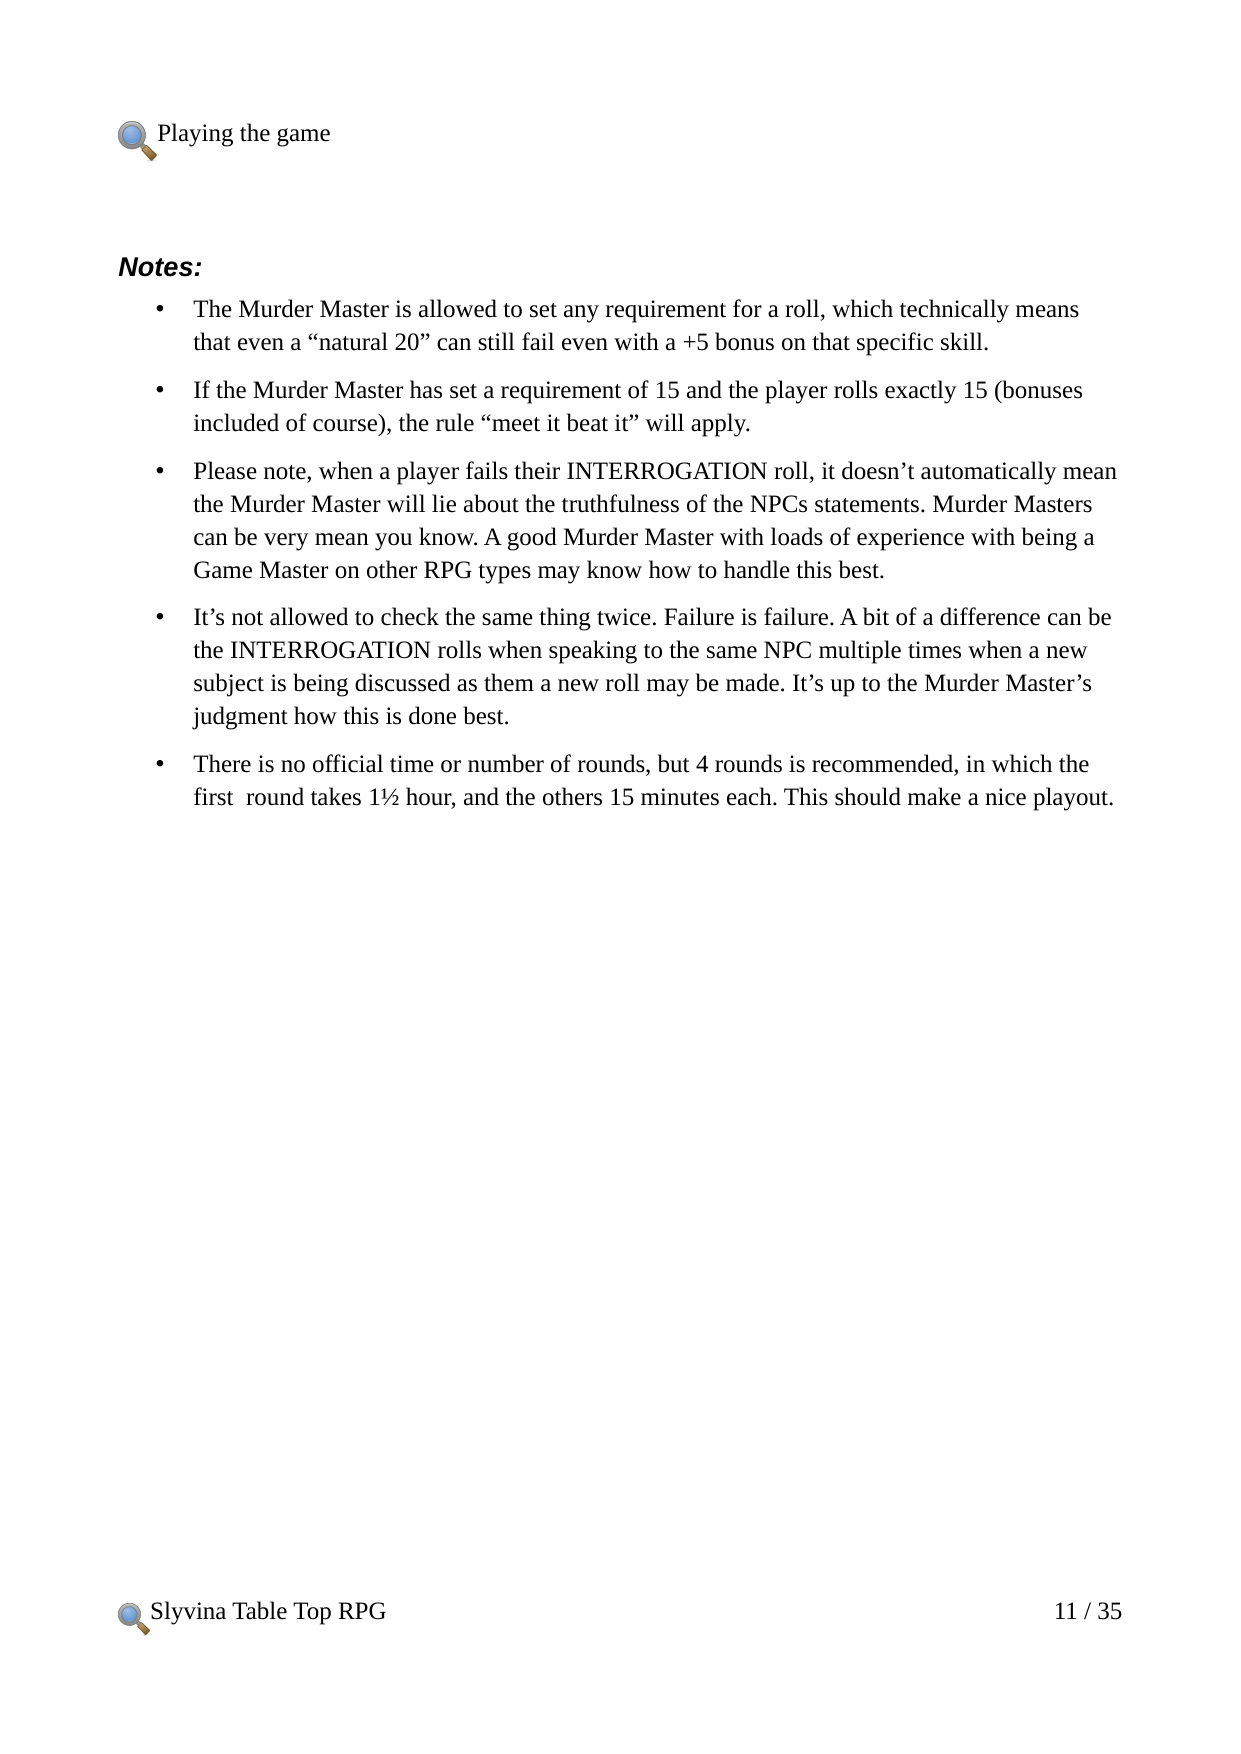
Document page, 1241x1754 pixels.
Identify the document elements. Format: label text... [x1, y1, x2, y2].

picture [118, 121, 158, 162]
picture [118, 1603, 150, 1636]
list The Murder Master is allowed to set any requirement for a roll, which technically means that even a “natural 20” can still fail even with a +5 bonus on that specific skill. [156, 294, 1122, 356]
list If the Murder Master has set a requirement of 15 and the player rolls exactly 15 (bonuses included of course), the rule “meet it beat it” will apply. [156, 375, 1122, 437]
list There is no official time or number of rounds, but 4 rounds is recommended, in which the first round takes 1½ hour, and the others 15 minutes each. This should make a nice playout. [156, 749, 1122, 811]
list It’s not allowed to check the same thing twice. Failure is failure. A bit of a difference can be the INTERROGATION rolls when speaking to the same NPC multiple times when a new subject is being discussed as them a new roll may be made. It’s up to the Murder Master’s judgment how this is done best. [156, 602, 1122, 730]
list Please note, when a player fails their INTERROGATION roll, it doesn’t automatically mean the Murder Master will lie about the truthfulness of the NPCs statements. Murder Masters can be very mean you know. A good Murder Master with loads of experience with being a Game Master on other RPG types may know how to handle this best. [156, 456, 1122, 583]
subtitle Notes: [118, 251, 1122, 282]
